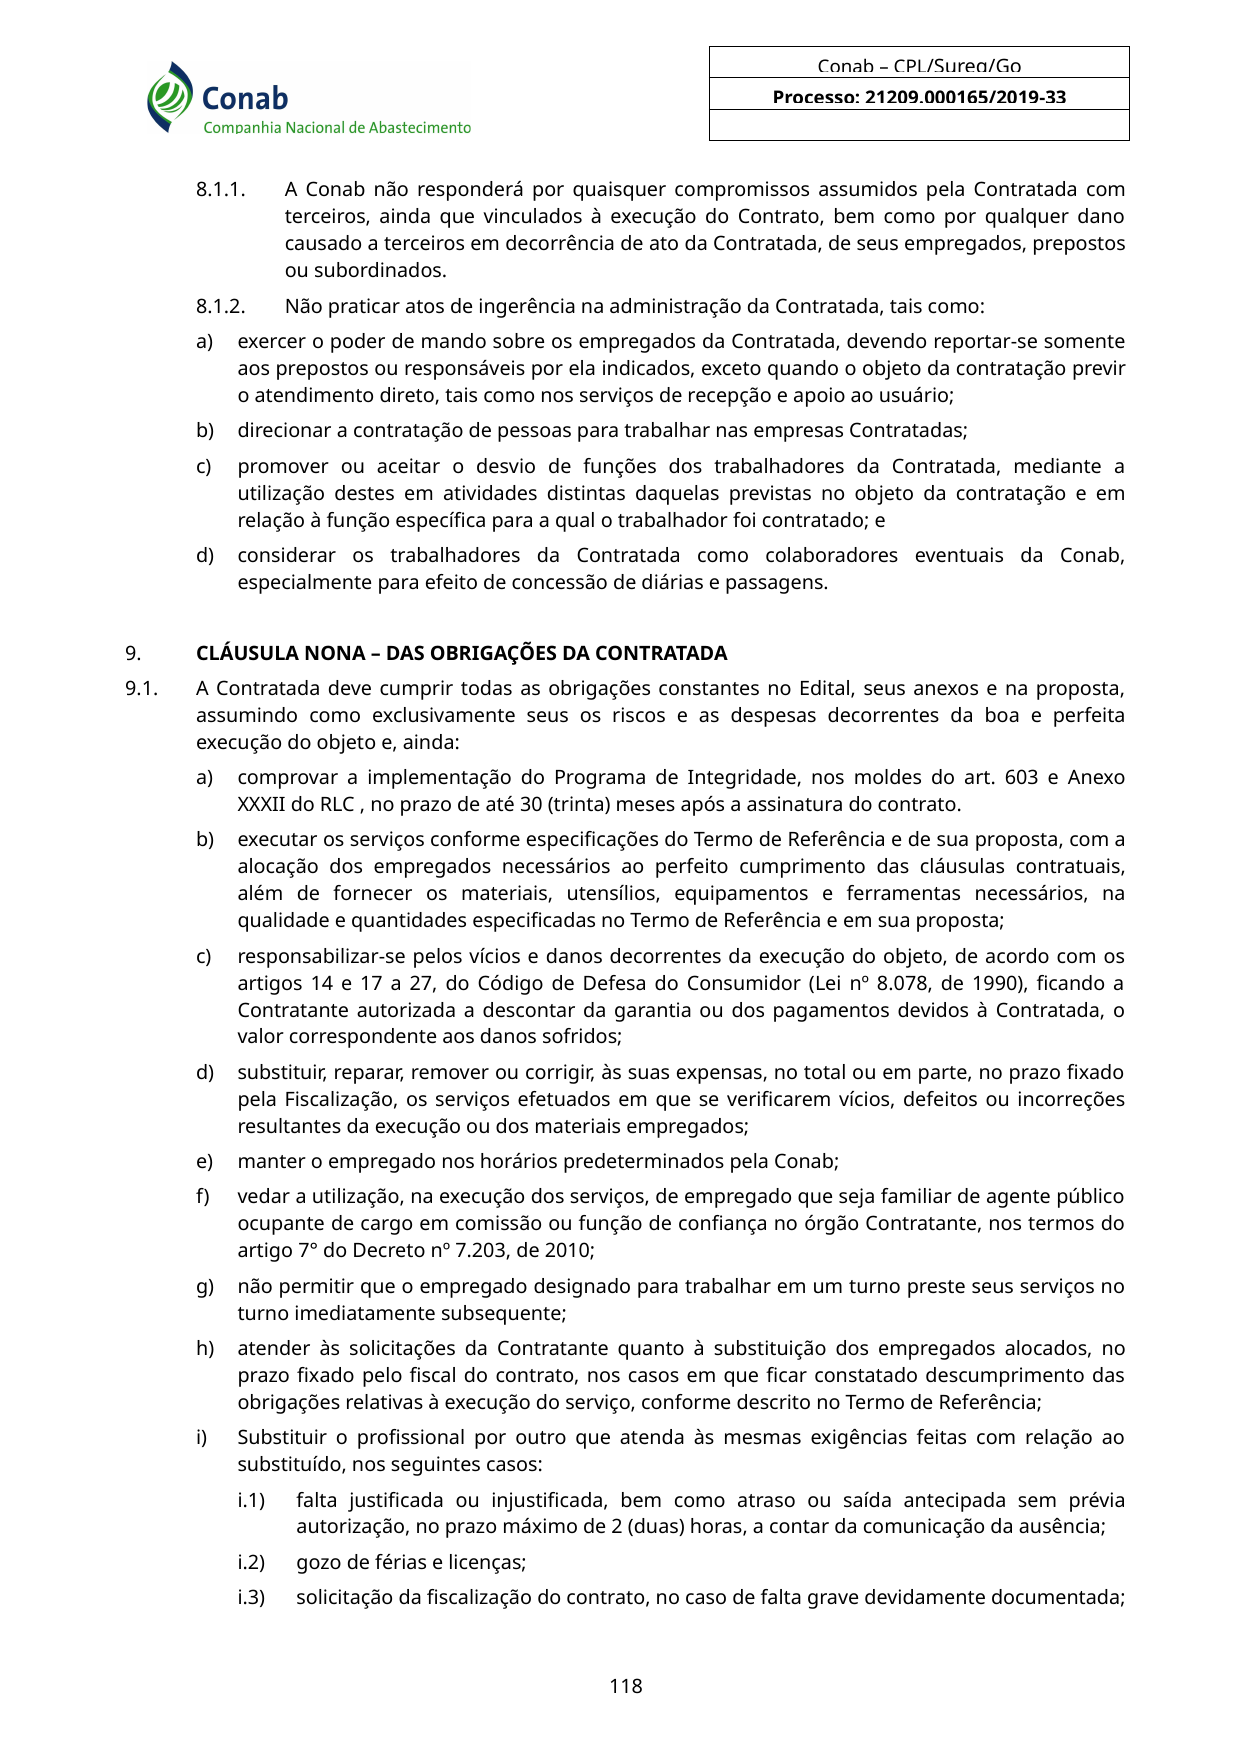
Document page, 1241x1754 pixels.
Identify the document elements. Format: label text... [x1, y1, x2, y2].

list vedar a utilização, na execução dos serviços, de empregado que seja familiar de agente público ocupante de cargo em comissão ou função de confiança no órgão Contratante, nos termos do artigo 7° do Decreto nº 7.203, de 2010; [196, 1183, 1127, 1264]
picture [147, 61, 471, 134]
list CLÁUSULA NONA – DAS OBRIGAÇÕES DA CONTRATADA [125, 639, 1127, 666]
list falta justificada ou injustificada, bem como atraso ou saída antecipada sem prévia autorização, no prazo máximo de 2 (duas) horas, a contar da comunicação da ausência; [237, 1486, 1127, 1540]
list gozo de férias e licenças; [237, 1548, 1127, 1575]
list não permitir que o empregado designado para trabalhar em um turno preste seus serviços no turno imediatamente subsequente; [196, 1272, 1127, 1326]
list solicitação da fiscalização do contrato, no caso de falta grave devidamente documentada; [237, 1583, 1127, 1610]
list executar os serviços conforme especificações do Termo de Referência e de sua proposta, com a alocação dos empregados necessários ao perfeito cumprimento das cláusulas contratuais, além de fornecer os materiais, utensílios, equipamentos e ferramentas necessários, na qualidade e quantidades especificadas no Termo de Referência e em sua proposta; [196, 826, 1127, 933]
list exercer o poder de mando sobre os empregados da Contratada, devendo reportar-se somente aos prepostos ou responsáveis por ela indicados, exceto quando o objeto da contratação previr o atendimento direto, tais como nos serviços de recepção e apoio ao usuário; [196, 327, 1127, 408]
list atender às solicitações da Contratante quanto à substituição dos empregados alocados, no prazo fixado pelo fiscal do contrato, nos casos em que ficar constatado descumprimento das obrigações relativas à execução do serviço, conforme descrito no Termo de Referência; [196, 1334, 1127, 1415]
list comprovar a implementação do Programa de Integridade, nos moldes do art. 603 e Anexo XXXII do RLC , no prazo de até 30 (trinta) meses após a assinatura do contrato. [196, 763, 1127, 817]
list direcionar a contratação de pessoas para trabalhar nas empresas Contratadas; [196, 417, 1127, 443]
list Substituir o profissional por outro que atenda às mesmas exigências feitas com relação ao substituído, nos seguintes casos: [196, 1423, 1127, 1477]
list manter o empregado nos horários predeterminados pela Conab; [196, 1147, 1127, 1174]
list A Contratada deve cumprir todas as obrigações constantes no Edital, seus anexos e na proposta, assumindo como exclusivamente seus os riscos e as despesas decorrentes da boa e perfeita execução do objeto e, ainda: [125, 674, 1127, 755]
list considerar os trabalhadores da Contratada como colaboradores eventuais da Conab, especialmente para efeito de concessão de diárias e passagens. [196, 541, 1127, 595]
list responsabilizar-se pelos vícios e danos decorrentes da execução do objeto, de acordo com os artigos 14 e 17 a 27, do Código de Defesa do Consumidor (Lei nº 8.078, de 1990), ficando a Contratante autorizada a descontar da garantia ou dos pagamentos devidos à Contratada, o valor correspondente aos danos sofridos; [196, 942, 1127, 1050]
list Não praticar atos de ingerência na administração da Contratada, tais como: [196, 292, 1127, 319]
list promover ou aceitar o desvio de funções dos trabalhadores da Contratada, mediante a utilização destes em atividades distintas daquelas previstas no objeto da contratação e em relação à função específica para a qual o trabalhador foi contratado; e [196, 452, 1127, 533]
list substituir, reparar, remover ou corrigir, às suas expensas, no total ou em parte, no prazo fixado pela Fiscalização, os serviços efetuados em que se verificarem vícios, defeitos ou incorreções resultantes da execução ou dos materiais empregados; [196, 1058, 1127, 1139]
list A Conab não responderá por quaisquer compromissos assumidos pela Contratada com terceiros, ainda que vinculados à execução do Contrato, bem como por qualquer dano causado a terceiros em decorrência de ato da Contratada, de seus empregados, prepostos ou subordinados. [196, 176, 1127, 284]
